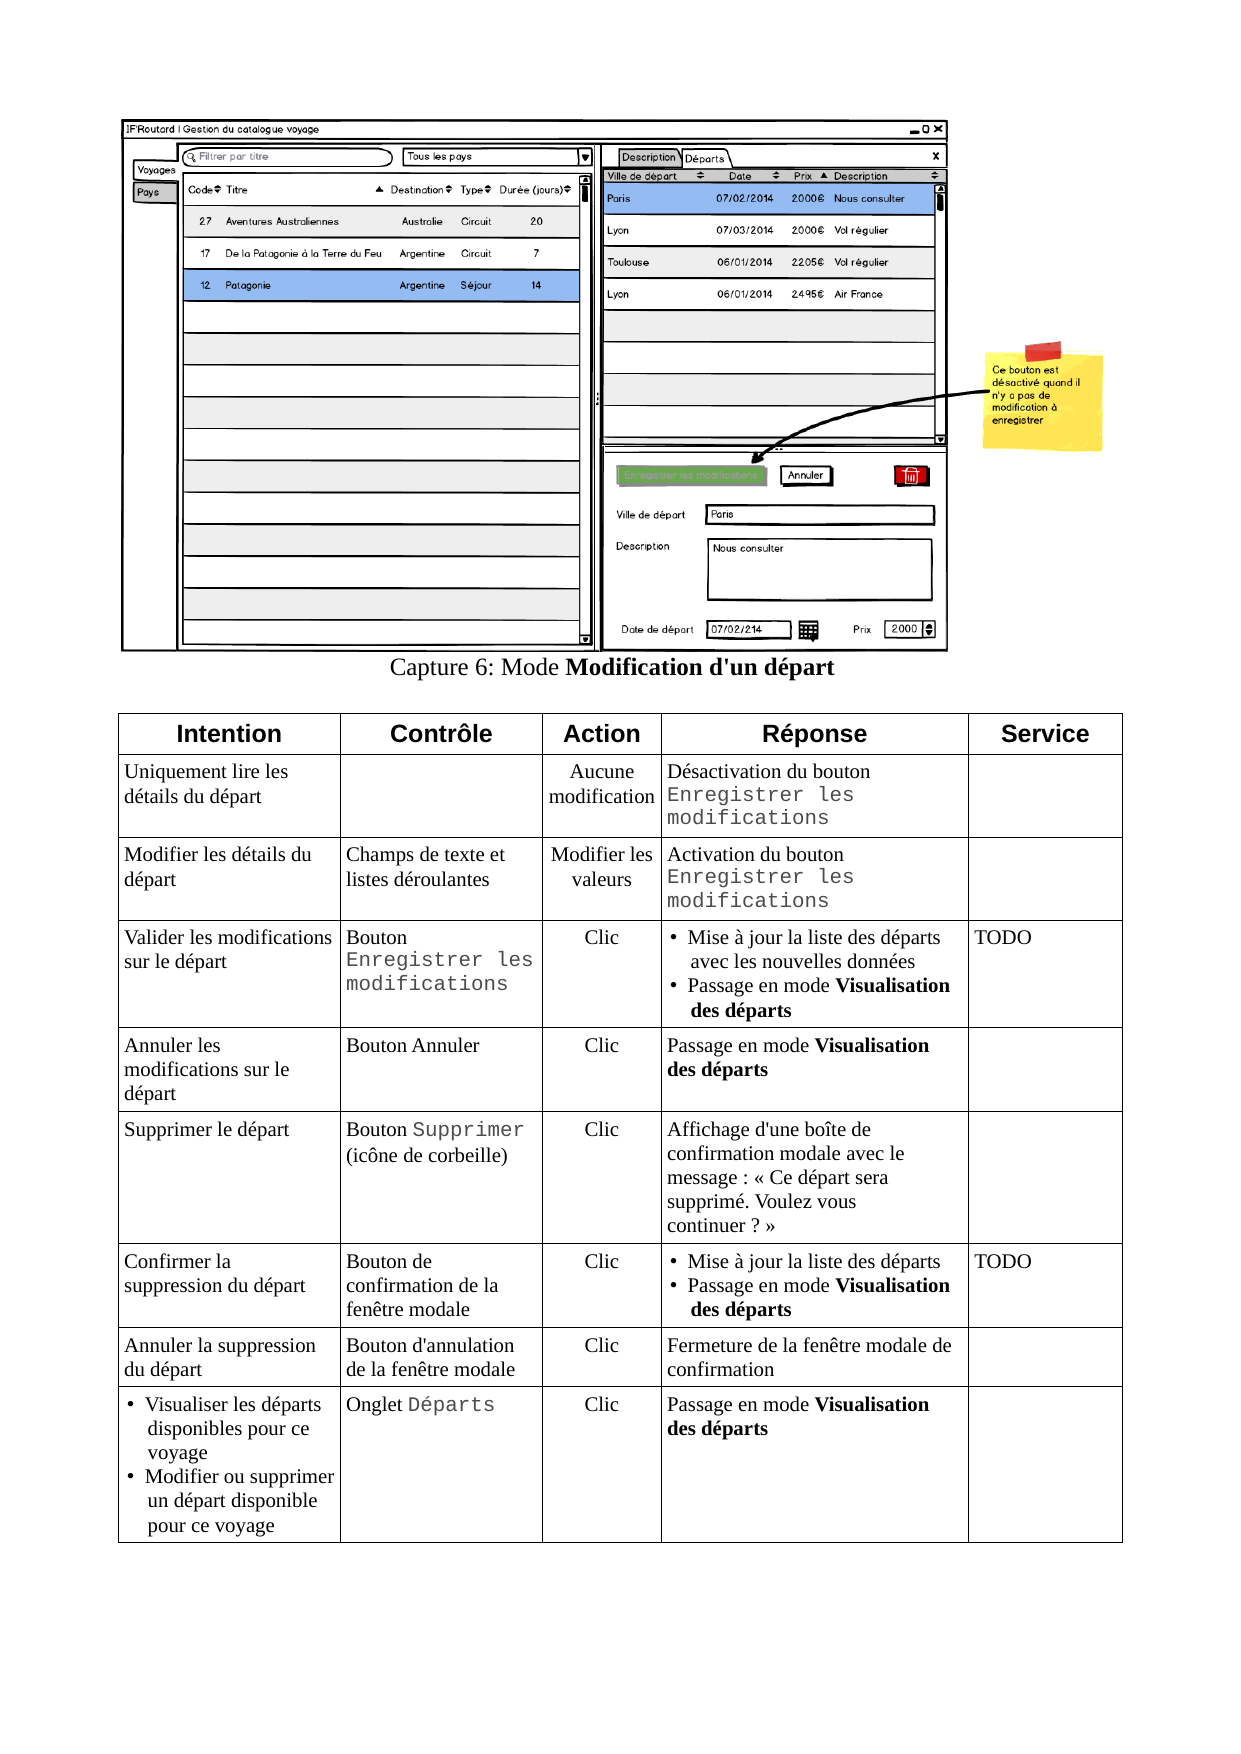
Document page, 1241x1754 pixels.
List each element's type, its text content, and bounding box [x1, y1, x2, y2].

table_cell Clic [543, 1244, 661, 1327]
table_header Réponse [662, 714, 968, 754]
table_cell [969, 1112, 1122, 1243]
table_cell Champs de texte et listes déroulantes [341, 838, 542, 919]
table_cell Annuler la suppression du départ [119, 1328, 340, 1386]
table_cell Bouton Annuler [341, 1028, 542, 1111]
table_cell [341, 755, 542, 837]
table_cell [969, 755, 1122, 837]
table_header Intention [119, 714, 340, 754]
table_cell Passage en mode Visualisation des départs [662, 1387, 968, 1542]
table_cell Affichage d'une boîte de confirmation modale avec le message : « Ce départ sera supprimé. Voulez vous continuer ? » [662, 1112, 968, 1243]
table_cell Confirmer la suppression du départ [119, 1244, 340, 1327]
table_header Contrôle [341, 714, 542, 754]
table_cell [969, 1328, 1122, 1386]
table_cell Clic [543, 1387, 661, 1542]
table_cell [969, 1028, 1122, 1111]
table_cell Supprimer le départ [119, 1112, 340, 1243]
table_cell Modifier les valeurs [543, 838, 661, 919]
table_cell Passage en mode Visualisation des départs [662, 1028, 968, 1111]
table_cell Clic [543, 1112, 661, 1243]
table_cell Clic [543, 1028, 661, 1111]
table_cell Bouton Enregistrer les modifications [341, 921, 542, 1027]
table_cell Aucune modification [543, 755, 661, 837]
table_cell Valider les modifications sur le départ [119, 921, 340, 1027]
table_cell TODO [969, 921, 1122, 1027]
table_cell Mise à jour la liste des départs avec les nouvelles données Passage en mode Visualisation des départs [662, 921, 968, 1027]
table_cell Onglet Départs [341, 1387, 542, 1542]
table_cell Bouton de confirmation de la fenêtre modale [341, 1244, 542, 1327]
table_cell Bouton d'annulation de la fenêtre modale [341, 1328, 542, 1386]
picture [121, 119, 1103, 652]
table_cell Bouton Supprimer (icône de corbeille) [341, 1112, 542, 1243]
table_cell Annuler les modifications sur le départ [119, 1028, 340, 1111]
table_cell Uniquement lire les détails du départ [119, 755, 340, 837]
table_cell Clic [543, 1328, 661, 1386]
table_cell Désactivation du bouton Enregistrer les modifications [662, 755, 968, 837]
table_header Service [969, 714, 1122, 754]
table_header Action [543, 714, 661, 754]
table_cell [969, 1387, 1122, 1542]
table_cell Clic [543, 921, 661, 1027]
table_cell TODO [969, 1244, 1122, 1327]
table_cell Visualiser les départs disponibles pour ce voyage Modifier ou supprimer un départ disponible pour ce voyage [119, 1387, 340, 1542]
text Capture 6: Mode Modification d'un départ [121, 652, 1103, 681]
table_cell Mise à jour la liste des départs Passage en mode Visualisation des départs [662, 1244, 968, 1327]
table_cell Modifier les détails du départ [119, 838, 340, 919]
table_cell [969, 838, 1122, 919]
table_cell Activation du bouton Enregistrer les modifications [662, 838, 968, 919]
table_cell Fermeture de la fenêtre modale de confirmation [662, 1328, 968, 1386]
